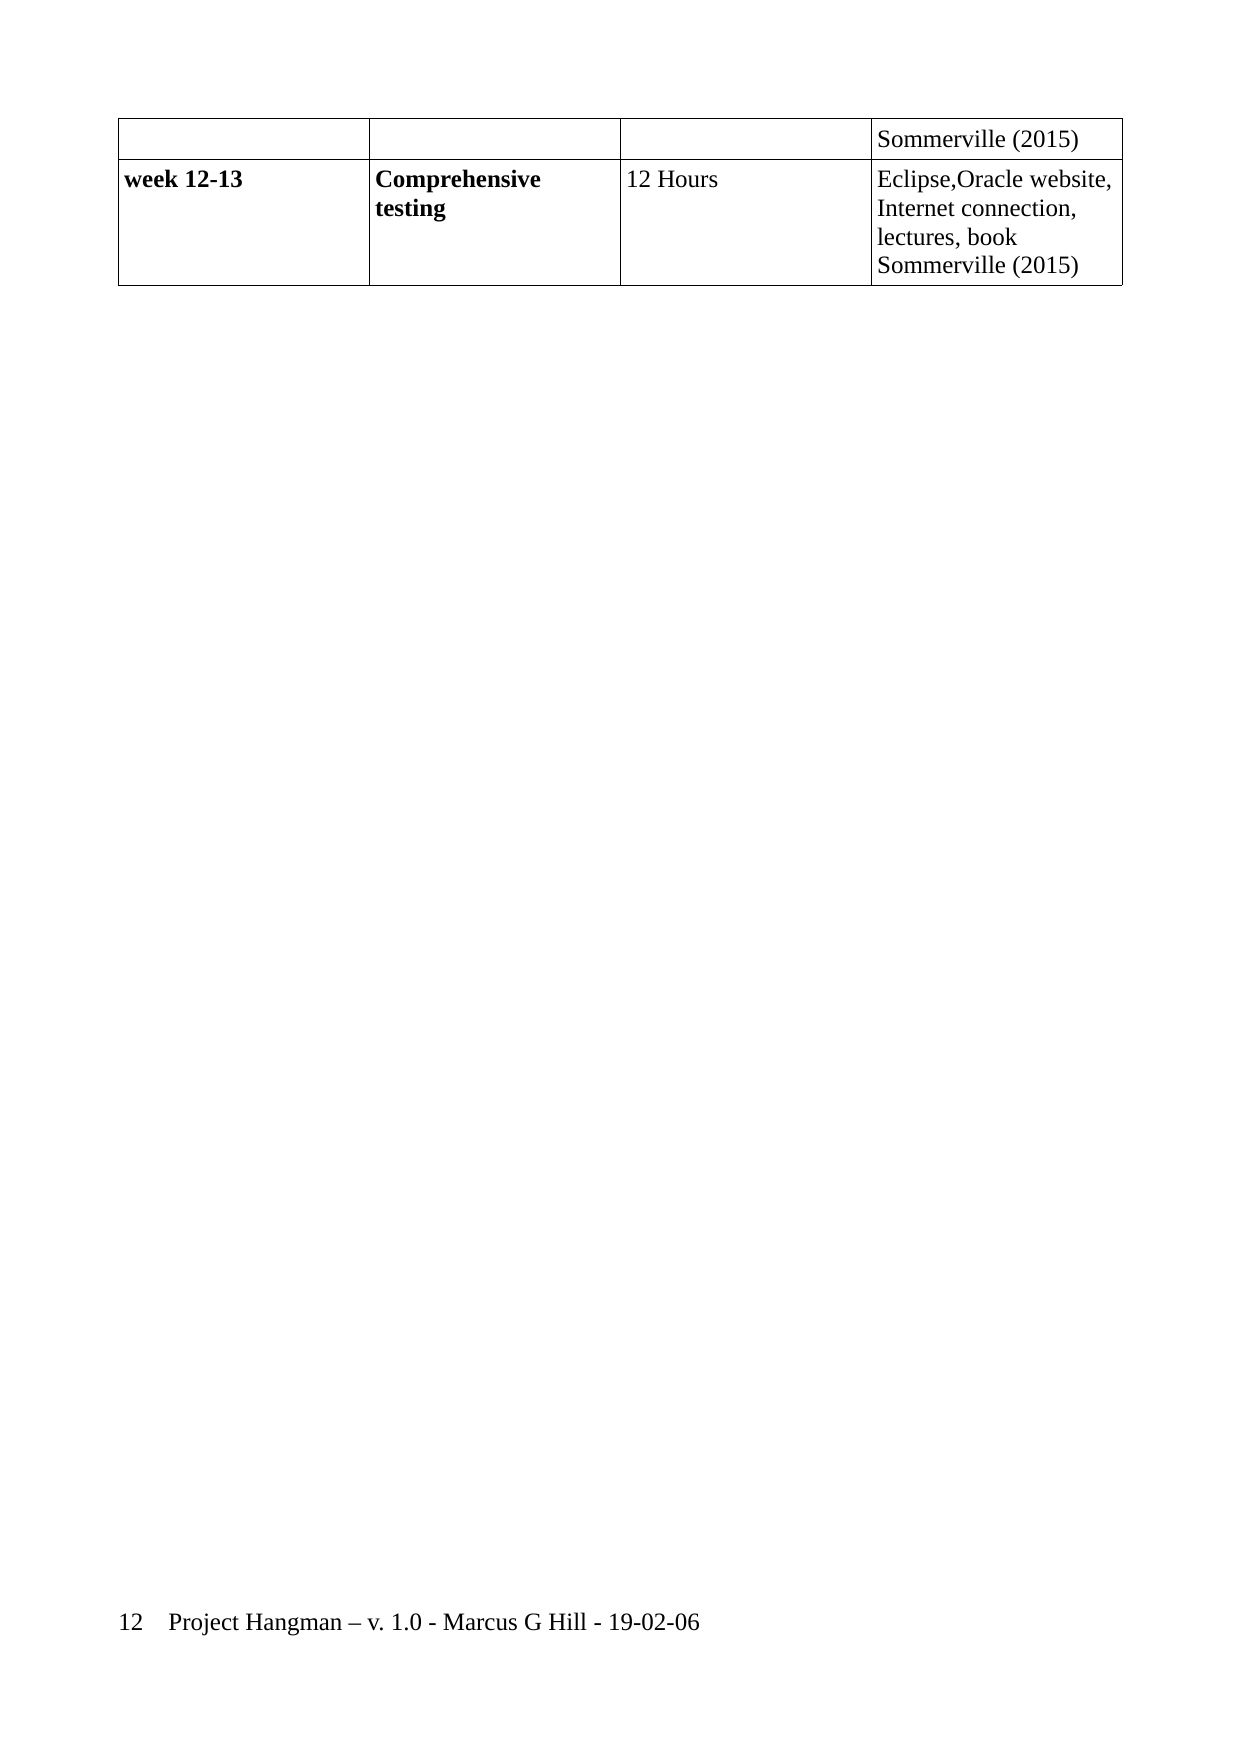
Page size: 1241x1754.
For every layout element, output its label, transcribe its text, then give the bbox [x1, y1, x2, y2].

table_header [119, 119, 369, 158]
table_cell Eclipse,Oracle website, Internet connection, lectures, book Sommerville (2015) [872, 160, 1122, 285]
table_cell week 12-13 [119, 160, 369, 285]
table_header Sommerville (2015) [872, 119, 1122, 158]
table_cell 12 Hours [621, 160, 871, 285]
table_cell Comprehensive testing [370, 160, 620, 285]
table_header [621, 119, 871, 158]
table_header [370, 119, 620, 158]
